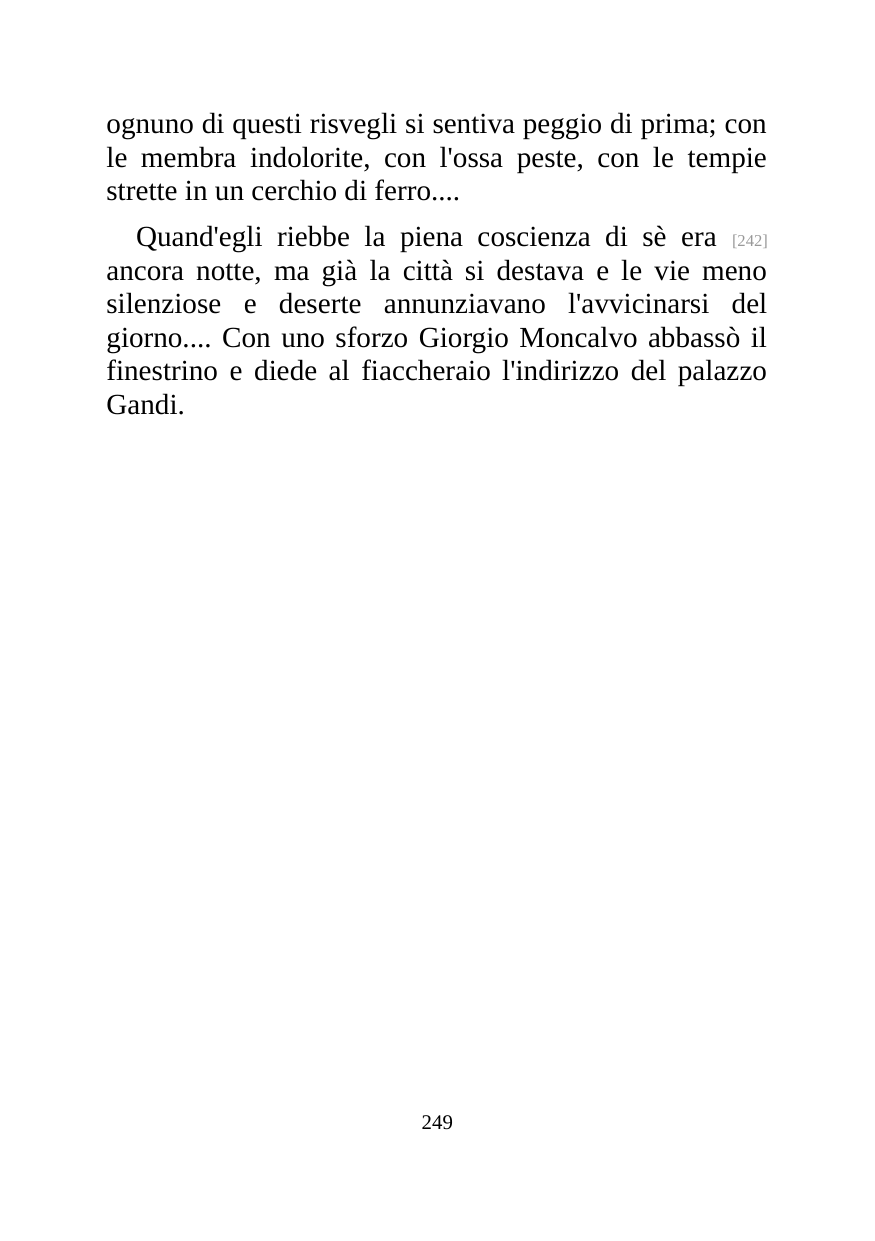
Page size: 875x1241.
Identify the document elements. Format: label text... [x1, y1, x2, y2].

text Quand'egli riebbe la piena coscienza di sè era [242] ancora notte, ma già la città si destava e le vie meno silenziose e deserte annunziavano l'avvicinarsi del giorno.... Con uno sforzo Giorgio Moncalvo abbassò il finestrino e diede al fiaccheraio l'indirizzo del palazzo Gandi. [106, 219, 768, 421]
text ognuno di questi risvegli si sentiva peggio di prima; con le membra indolorite, con l'ossa peste, con le tempie strette in un cerchio di ferro.... [106, 106, 768, 207]
